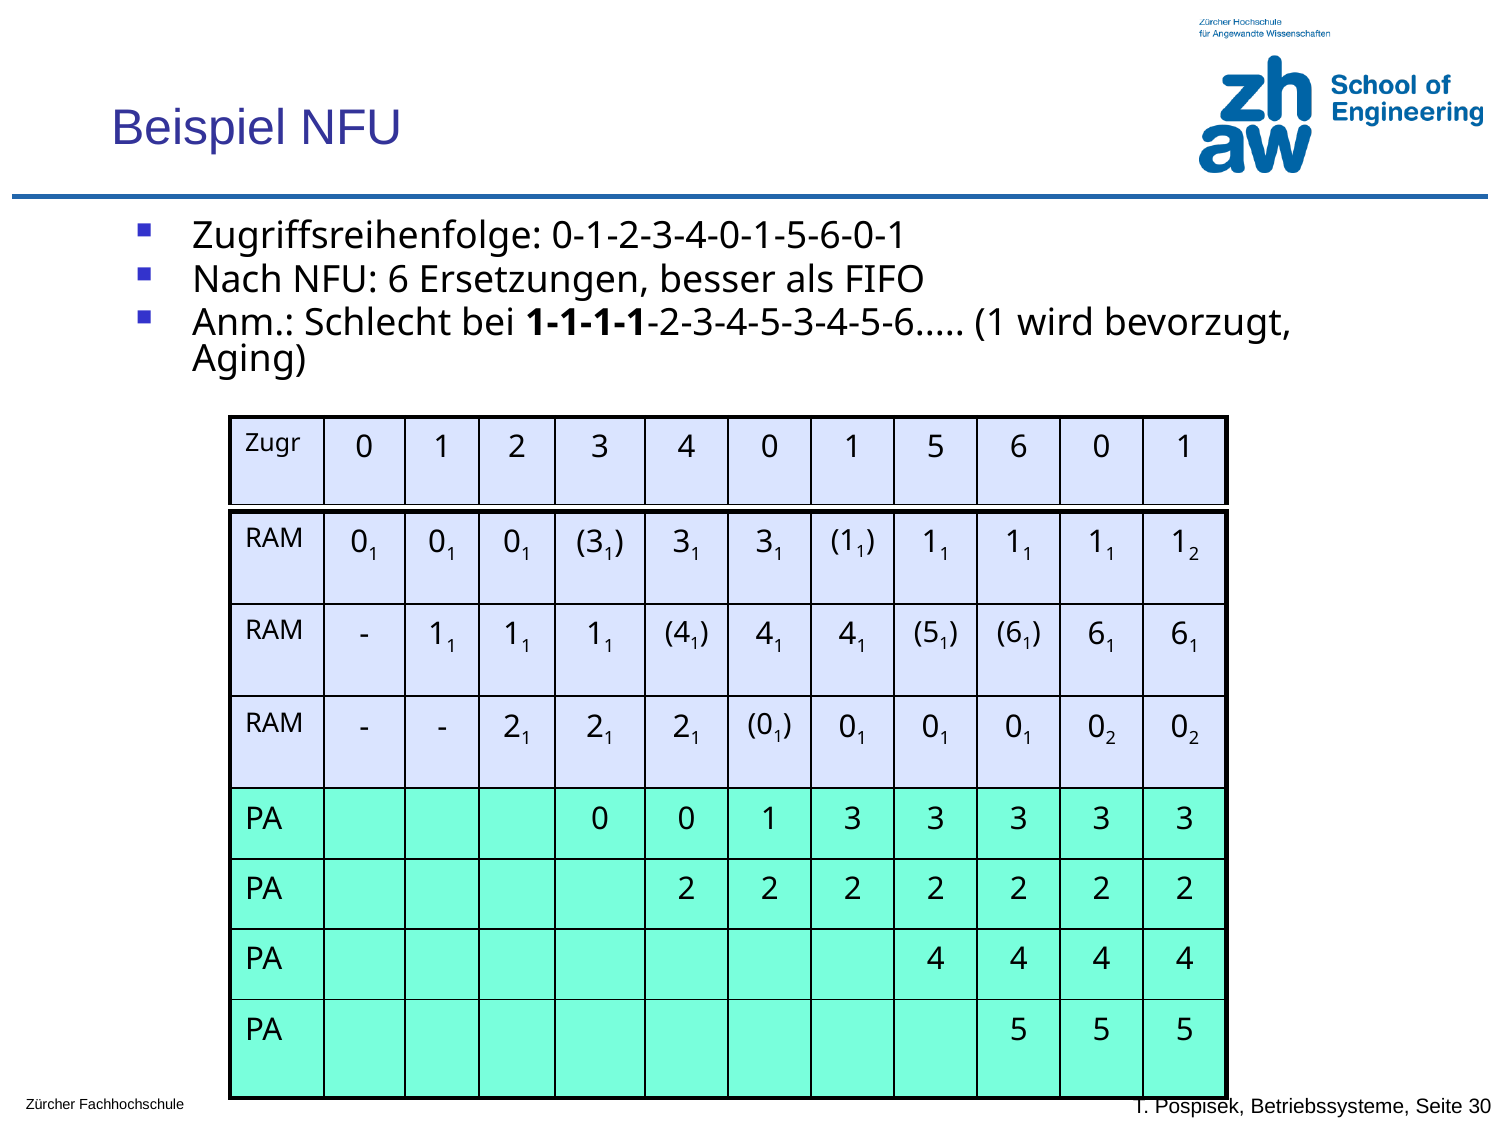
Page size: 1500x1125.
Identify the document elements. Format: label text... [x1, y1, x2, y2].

table_cell [325, 789, 404, 858]
table_cell 3 [895, 789, 976, 858]
table_cell 3 [978, 789, 1059, 858]
table_cell 21 [556, 697, 644, 787]
table_header 01 [480, 514, 554, 603]
table_cell 61 [1061, 605, 1142, 695]
table_header RAM [232, 514, 323, 603]
table_cell [556, 930, 644, 999]
table_cell (61) [978, 605, 1059, 695]
table_cell 01 [895, 697, 976, 787]
table_cell - [325, 697, 404, 787]
picture [1199, 19, 1483, 173]
table_cell 2 [1144, 860, 1224, 928]
table_cell [325, 860, 404, 928]
table_header 11 [978, 514, 1059, 603]
table_header 6 [978, 419, 1059, 504]
table_cell 11 [406, 605, 478, 695]
table_cell [556, 860, 644, 928]
table_cell PA [232, 789, 323, 858]
table_cell [406, 860, 478, 928]
table_cell [480, 860, 554, 928]
table_cell - [406, 697, 478, 787]
table_cell [325, 1000, 404, 1096]
table_header 1 [812, 419, 893, 504]
table_header 01 [325, 514, 404, 603]
table_cell PA [232, 1000, 323, 1096]
table_cell 02 [1061, 697, 1142, 787]
table_header 2 [480, 419, 554, 504]
table_cell [729, 930, 810, 999]
table_cell 41 [729, 605, 810, 695]
table_cell 5 [1061, 1000, 1142, 1096]
table_cell 1 [729, 789, 810, 858]
table_cell PA [232, 860, 323, 928]
table_cell 4 [895, 930, 976, 999]
table_header 31 [729, 514, 810, 603]
table_cell 11 [556, 605, 644, 695]
table_cell 4 [1061, 930, 1142, 999]
table_cell - [325, 605, 404, 695]
table_header 1 [406, 419, 478, 504]
table_cell 5 [1144, 1000, 1224, 1096]
table_header 0 [325, 419, 404, 504]
table_header (11) [812, 514, 893, 603]
table_cell 2 [646, 860, 727, 928]
table_cell [406, 930, 478, 999]
table_cell [729, 1000, 810, 1096]
table_cell [480, 930, 554, 999]
table_header 11 [895, 514, 976, 603]
table_cell [812, 1000, 893, 1096]
table_cell 3 [812, 789, 893, 858]
table_header (31) [556, 514, 644, 603]
table_cell 3 [1061, 789, 1142, 858]
table_cell 11 [480, 605, 554, 695]
table_cell 41 [812, 605, 893, 695]
table_cell (01) [729, 697, 810, 787]
table_cell 02 [1144, 697, 1224, 787]
table_cell [646, 930, 727, 999]
table_cell 2 [812, 860, 893, 928]
table_cell 2 [978, 860, 1059, 928]
table_header 31 [646, 514, 727, 603]
table_cell 2 [895, 860, 976, 928]
table_header 0 [729, 419, 810, 504]
table_cell 21 [646, 697, 727, 787]
table_cell (51) [895, 605, 976, 695]
table_header 3 [556, 419, 644, 504]
table_cell 2 [729, 860, 810, 928]
table_cell PA [232, 930, 323, 999]
table_cell 61 [1144, 605, 1224, 695]
table_header 0 [1061, 419, 1142, 504]
table_cell 01 [812, 697, 893, 787]
table_cell 0 [556, 789, 644, 858]
table_cell [556, 1000, 644, 1096]
table_cell 0 [646, 789, 727, 858]
table_header 01 [406, 514, 478, 603]
table_header 1 [1144, 419, 1224, 504]
table_header Zugr [232, 419, 323, 504]
table_header 12 [1144, 514, 1224, 603]
table_header 4 [646, 419, 727, 504]
table_cell [406, 789, 478, 858]
table_cell [646, 1000, 727, 1096]
table_cell 5 [978, 1000, 1059, 1096]
table_cell 01 [978, 697, 1059, 787]
table_header 5 [895, 419, 976, 504]
list Zugriffsreihenfolge: 0-1-2-3-4-0-1-5-6-0-1 Nach NFU: 6 Ersetzungen, besser als FIFO Anm.: Schlecht bei 1-1-1-1-2-3-4-5-3-4-5-6..... (1 wird bevorzugt, Aging) [120, 212, 1400, 375]
table_cell [895, 1000, 976, 1096]
table_header 11 [1061, 514, 1142, 603]
table_cell [812, 930, 893, 999]
table_cell [325, 930, 404, 999]
table_cell [406, 1000, 478, 1096]
table_cell 4 [978, 930, 1059, 999]
title Beispiel NFU [96, 50, 1375, 163]
table_cell (41) [646, 605, 727, 695]
table_cell [480, 1000, 554, 1096]
table_cell [480, 789, 554, 858]
table_cell RAM [232, 605, 323, 695]
table_cell RAM [232, 697, 323, 787]
table_cell 3 [1144, 789, 1224, 858]
table_cell 4 [1144, 930, 1224, 999]
table_cell 2 [1061, 860, 1142, 928]
table_cell 21 [480, 697, 554, 787]
